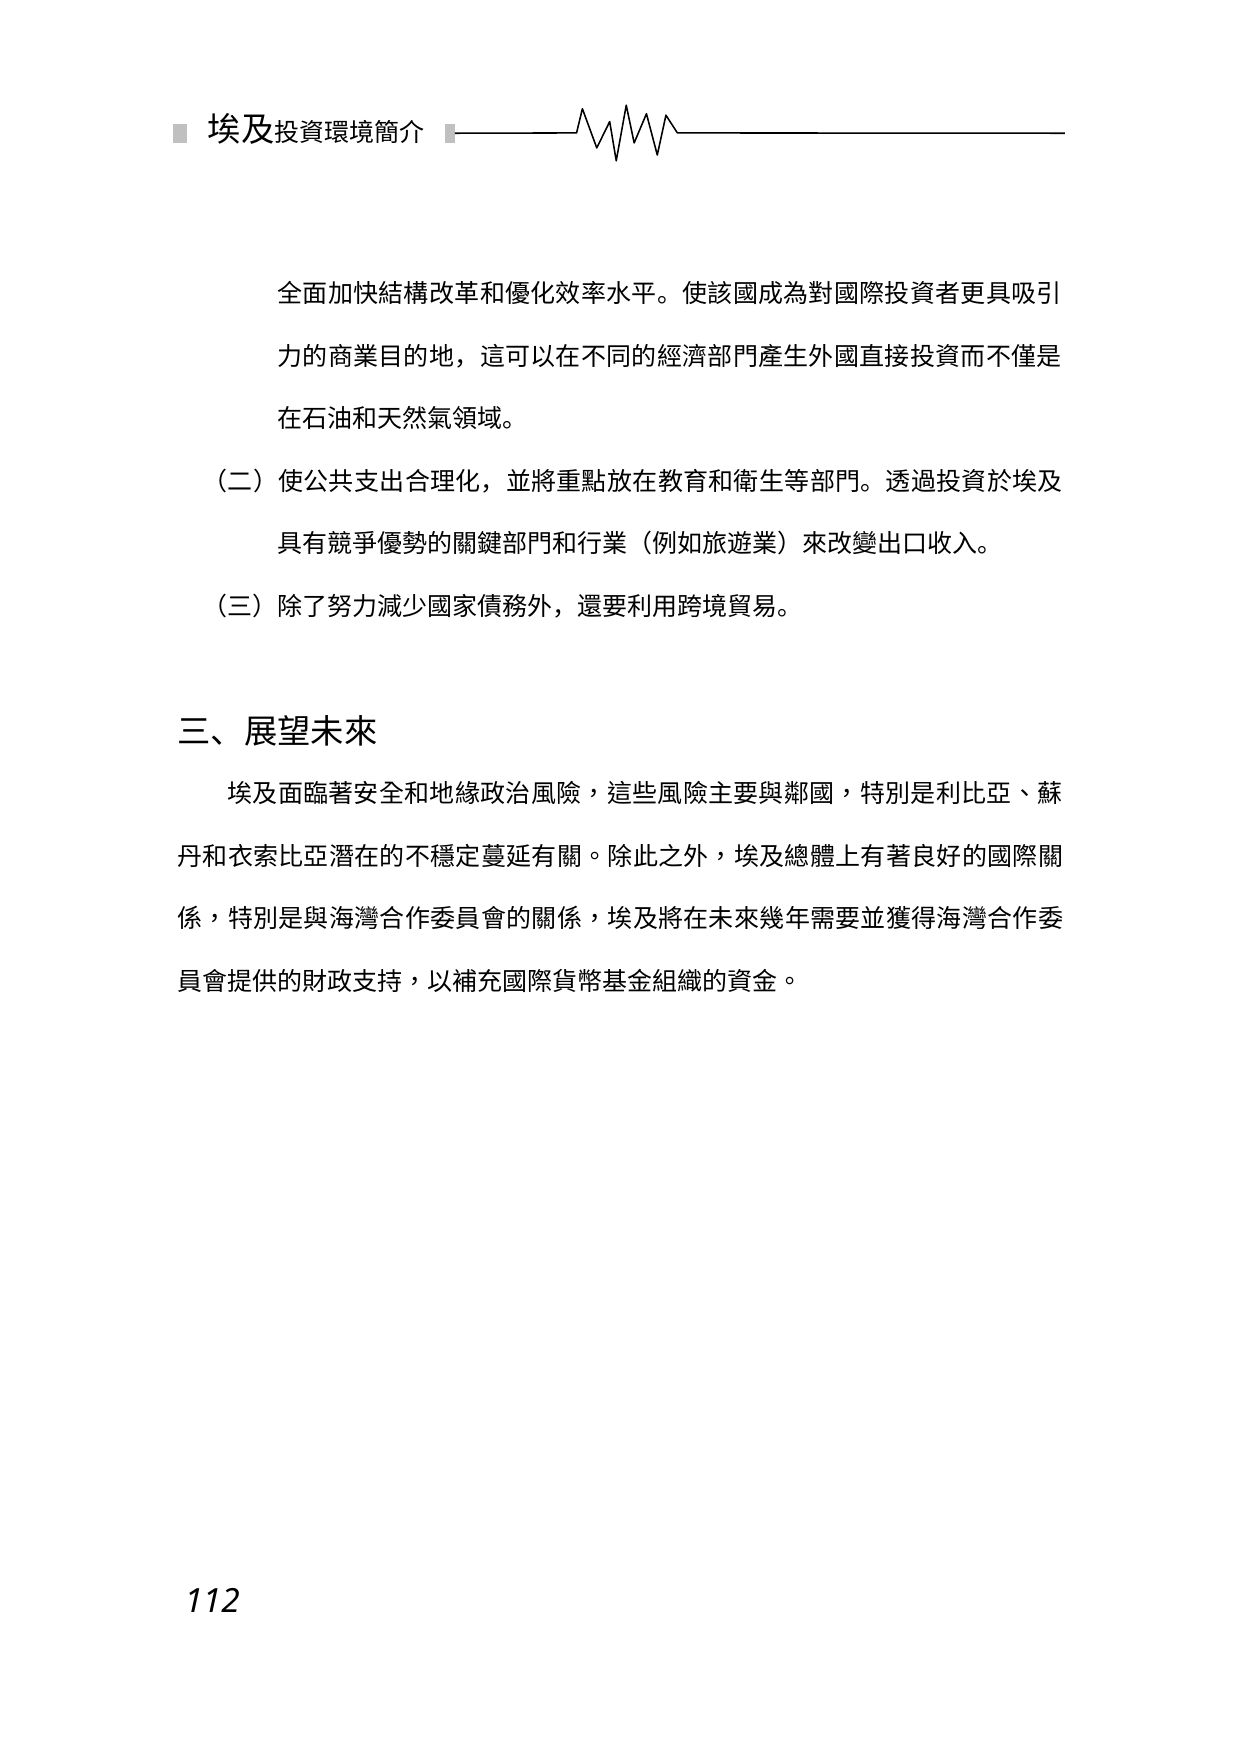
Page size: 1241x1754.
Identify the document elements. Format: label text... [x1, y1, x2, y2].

text 埃及面臨著安全和地緣政治風險，這些風險主要與鄰國，特別是利比亞、蘇丹和衣索比亞潛在的不穩定蔓延有關。除此之外，埃及總體上有著良好的國際關係，特別是與海灣合作委員會的關係，埃及將在未來幾年需要並獲得海灣合作委員會提供的財政支持，以補充國際貨幣基金組織的資金。 [177, 750, 1063, 1000]
text （三）除了努力減少國家債務外，還要利用跨境貿易。 [202, 563, 1063, 625]
text 全面加快結構改革和優化效率水平。使該國成為對國際投資者更具吸引力的商業目的地，這可以在不同的經濟部門產生外國直接投資而不僅是在石油和天然氣領域。 [202, 250, 1063, 438]
text （二）使公共支出合理化，並將重點放在教育和衛生等部門。透過投資於埃及具有競爭優勢的關鍵部門和行業（例如旅遊業）來改變出口收入。 [202, 438, 1063, 563]
text 三、展望未來 [177, 688, 1063, 750]
